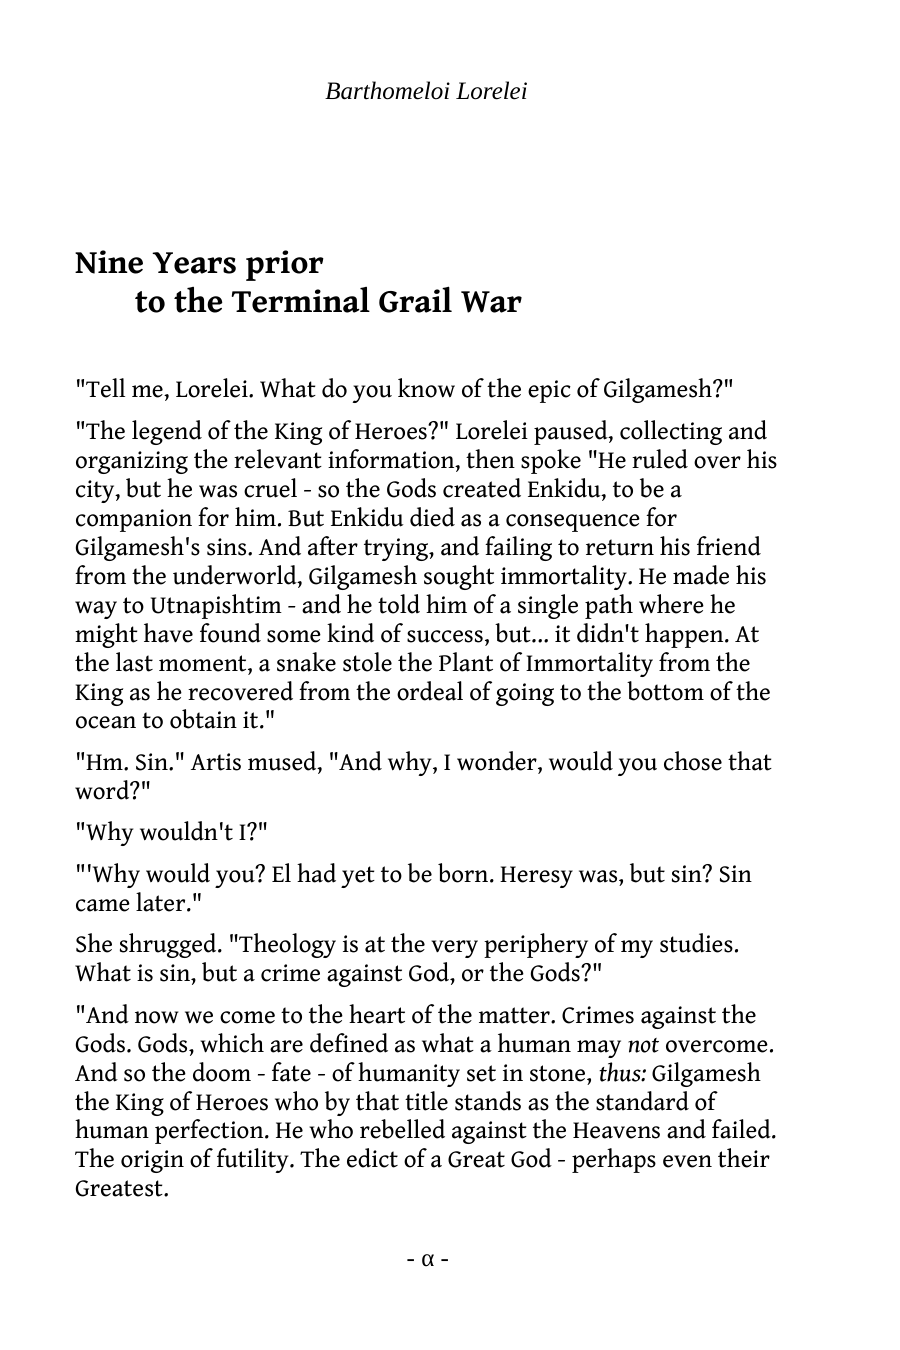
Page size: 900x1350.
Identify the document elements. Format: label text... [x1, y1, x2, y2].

text She shrugged. "Theology is at the very periphery of my studies. What is sin, but a crime against God, or the Gods?" [75, 931, 780, 989]
text "'Why would you? El had yet to be born. Heresy was, but sin? Sin came later." [75, 860, 780, 918]
text "Why wouldn't I?" [75, 819, 780, 848]
text "The legend of the King of Heroes?" Lorelei paused, collecting and organizing the relevant information, then spoke "He ruled over his city, but he was cruel - so the Gods created Enkidu, to be a companion for him. But Enkidu died as a consequence for Gilgamesh's sins. And after trying, and failing to return his friend from the underworld, Gilgamesh sought immortality. He made his way to Utnapishtim - and he told him of a single path where he might have found some kind of success, but... it didn't happen. At the last moment, a snake stole the Plant of Immortality from the King as he recovered from the ordeal of going to the bottom of the ocean to obtain it." [75, 417, 780, 736]
text "Hm. Sin." Artis mused, "And why, I wonder, would you chose that word?" [75, 748, 780, 806]
subtitle Nine Years prior to the Terminal Grail War [75, 244, 780, 322]
text "And now we come to the heart of the matter. Crimes against the Gods. Gods, which are defined as what a human may not overcome. And so the doom - fate - of humanity set in stone, thus: Gilgamesh the King of Heroes who by that title stands as the standard of human perfection. He who rebelled against the Heavens and failed. The origin of futility. The edict of a Great God - perhaps even their Greatest. [75, 1001, 780, 1204]
text "Tell me, Lorelei. What do you know of the epic of Gilgamesh?" [75, 376, 780, 405]
